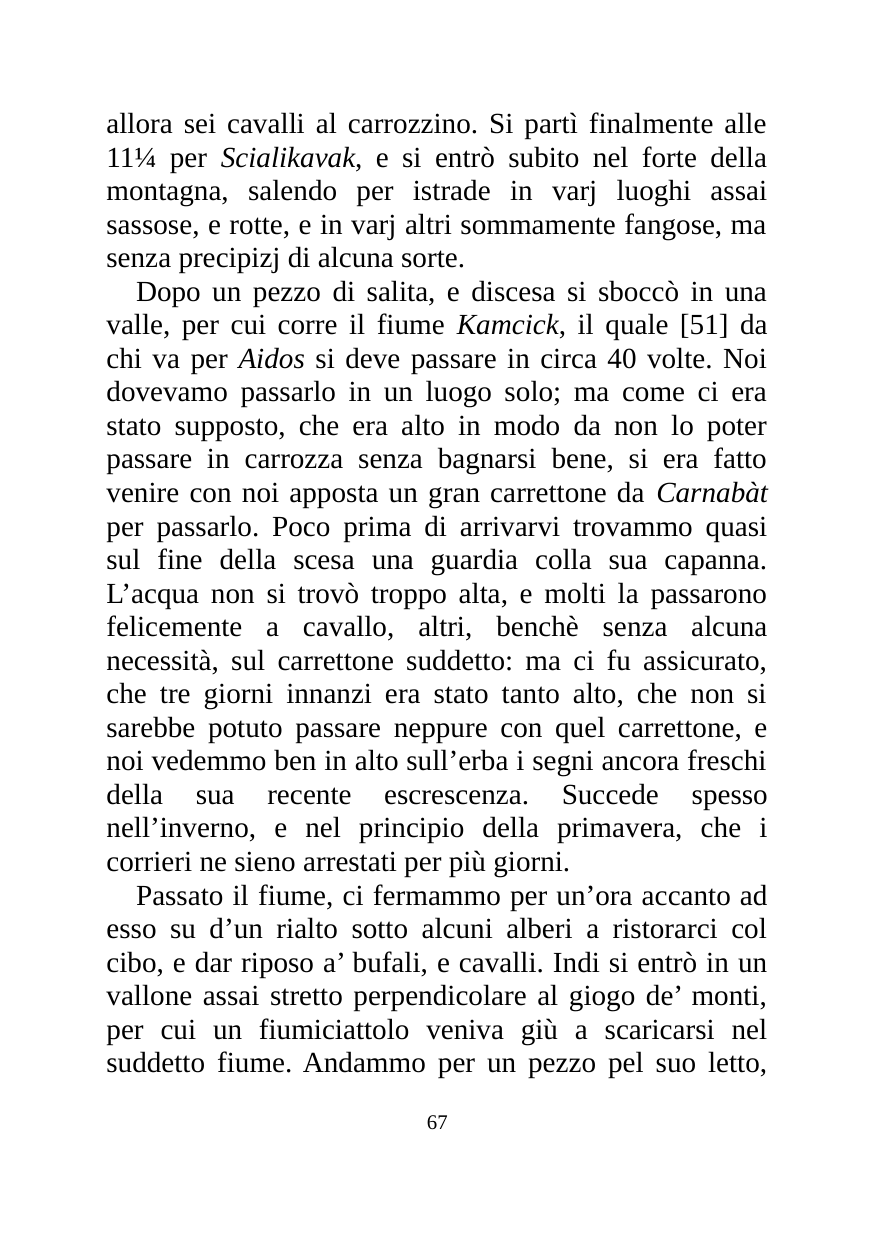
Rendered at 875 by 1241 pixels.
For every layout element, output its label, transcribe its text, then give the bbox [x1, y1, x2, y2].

text Passato il fiume, ci fermammo per un’ora accanto ad esso su d’un rialto sotto alcuni alberi a ristorarci col cibo, e dar riposo a’ bufali, e cavalli. Indi si entrò in un vallone assai stretto perpendicolare al giogo de’ monti, per cui un fiumiciattolo veniva giù a scaricarsi nel suddetto fiume. Andammo per un pezzo pel suo letto, [106, 878, 768, 1079]
text allora sei cavalli al carrozzino. Si partì finalmente alle 11¼ per Scialikavak, e si entrò subito nel forte della montagna, salendo per istrade in varj luoghi assai sassose, e rotte, e in varj altri sommamente fangose, ma senza precipizj di alcuna sorte. [106, 106, 768, 274]
text Dopo un pezzo di salita, e discesa si sboccò in una valle, per cui corre il fiume Kamcick, il quale [51] da chi va per Aidos si deve passare in circa 40 volte. Noi dovevamo passarlo in un luogo solo; ma come ci era stato supposto, che era alto in modo da non lo poter passare in carrozza senza bagnarsi bene, si era fatto venire con noi apposta un gran carrettone da Carnabàt per passarlo. Poco prima di arrivarvi trovammo quasi sul fine della scesa una guardia colla sua capanna. L’acqua non si trovò troppo alta, e molti la passarono felicemente a cavallo, altri, benchè senza alcuna necessità, sul carrettone suddetto: ma ci fu assicurato, che tre giorni innanzi era stato tanto alto, che non si sarebbe potuto passare neppure con quel carrettone, e noi vedemmo ben in alto sull’erba i segni ancora freschi della sua recente escrescenza. Succede spesso nell’inverno, e nel principio della primavera, che i corrieri ne sieno arrestati per più giorni. [106, 274, 768, 878]
